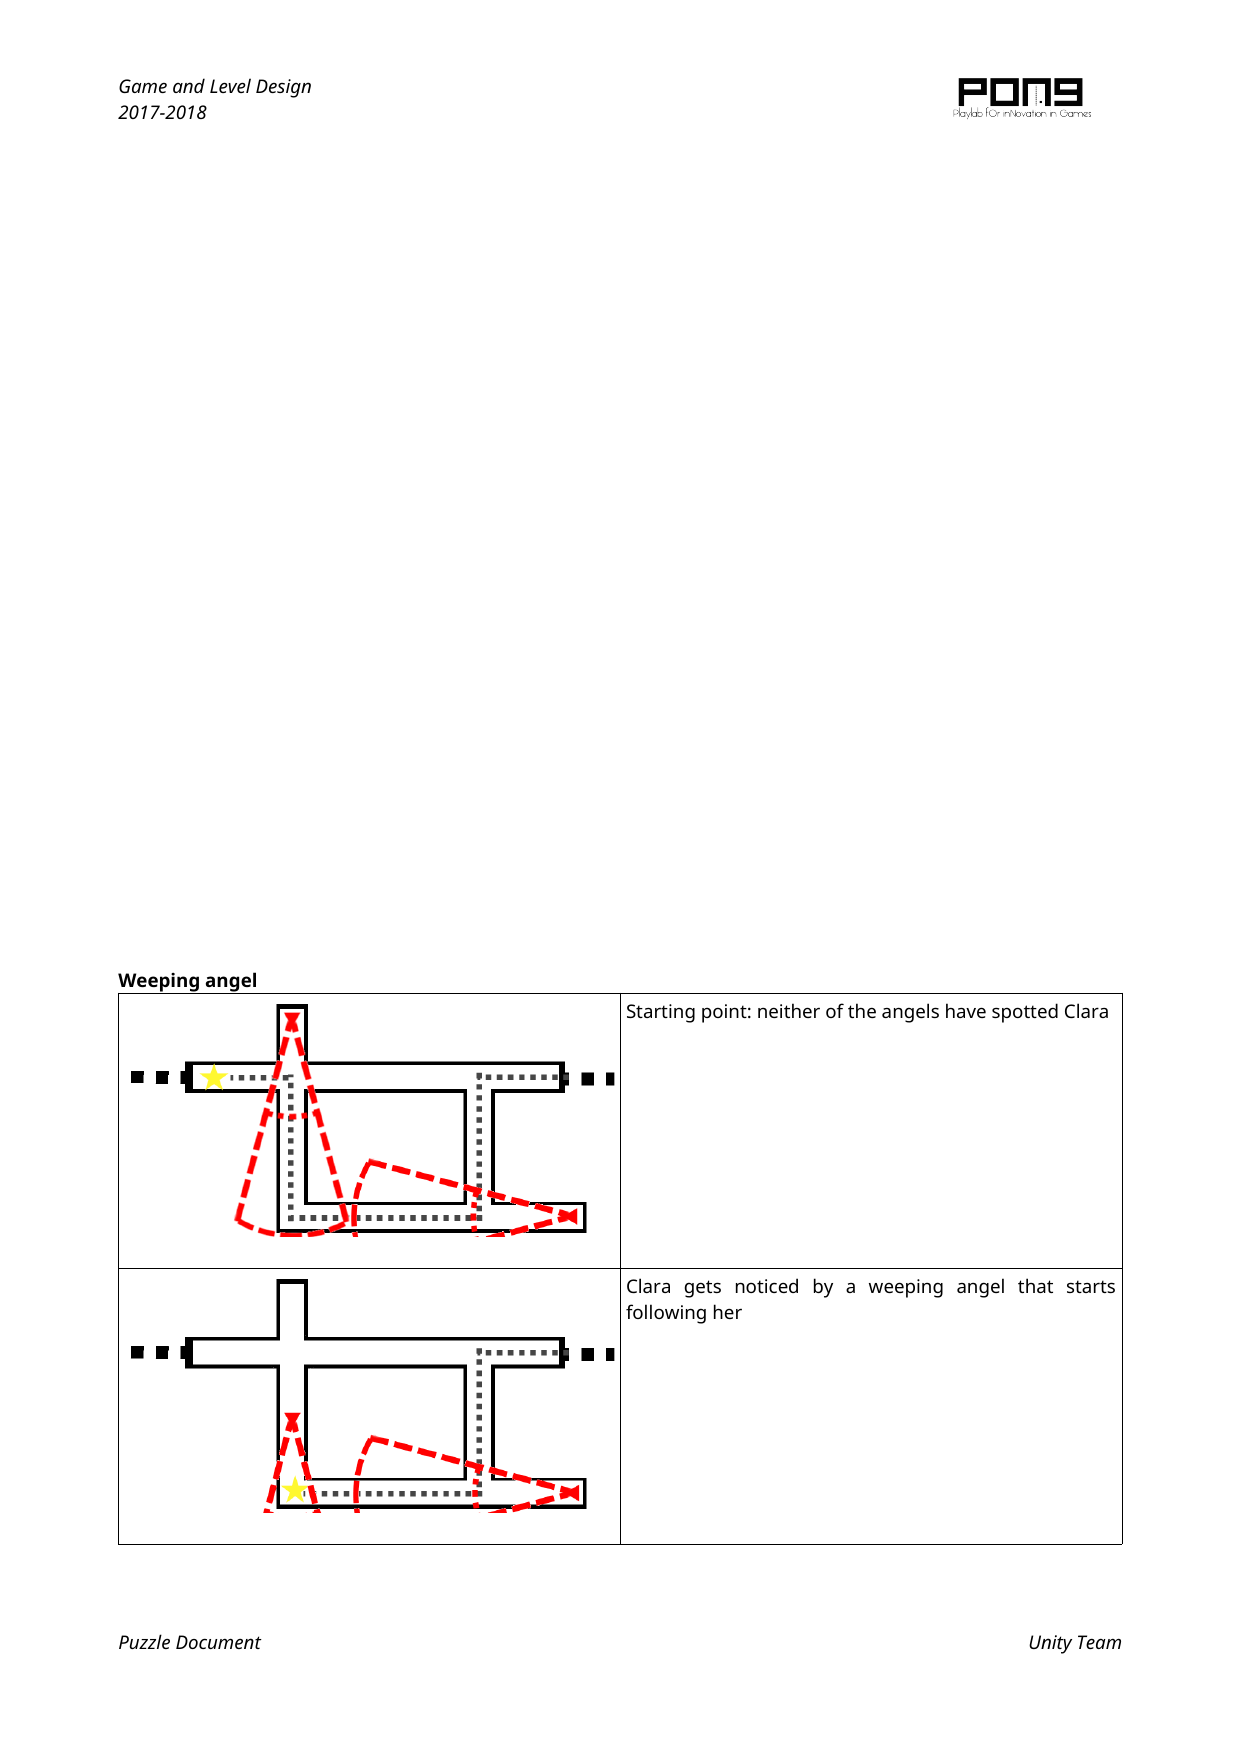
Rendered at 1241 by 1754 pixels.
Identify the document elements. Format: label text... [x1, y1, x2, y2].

table_cell [119, 1269, 620, 1543]
table_header Starting point: neither of the angels have spotted Clara [621, 994, 1122, 1268]
picture [123, 998, 615, 1237]
table_header [119, 994, 620, 1268]
picture [123, 1273, 615, 1513]
table_cell Clara gets noticed by a weeping angel that starts following her [621, 1269, 1122, 1543]
text Weeping angel [118, 967, 1122, 992]
picture [923, 73, 1122, 124]
